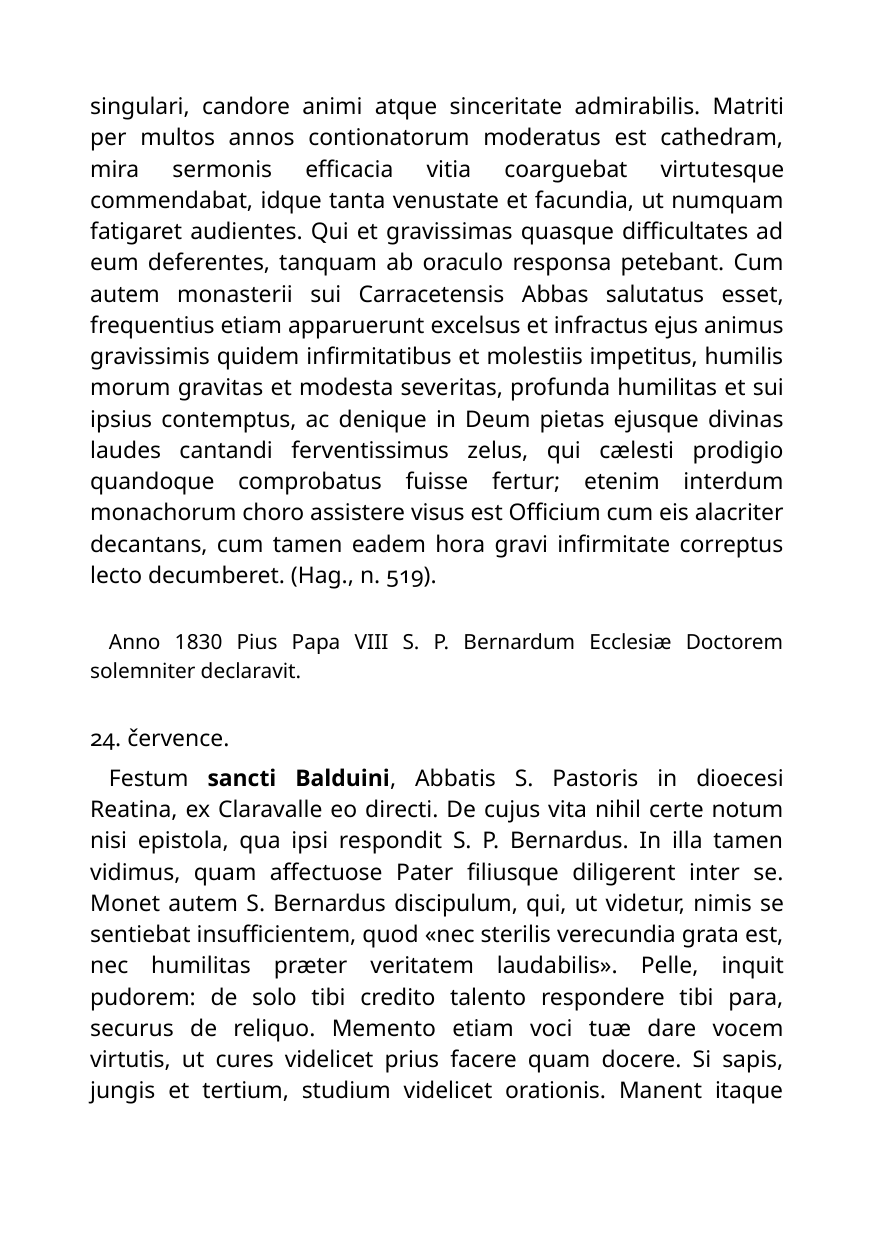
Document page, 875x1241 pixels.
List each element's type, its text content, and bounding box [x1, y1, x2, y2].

text 24. července. [90, 721, 784, 753]
text Festum sancti Balduini, Abbatis S. Pastoris in dioecesi Reatina, ex Claravalle eo directi. De cujus vita nihil certe notum nisi epistola, qua ipsi respondit S. P. Bernardus. In illa tamen vidimus, quam affectuose Pater filiusque diligerent inter se. Monet autem S. Bernardus discipulum, qui, ut vide­tur, nimis se sentiebat insufficientem, quod «nec sterilis verecundia grata est, nec humilitas præter veritatem lauda­bilis». Pelle, inquit pudorem: de solo tibi credito talento respondere tibi para, securus de reliquo. Memento etiam voci tuæ dare vocem virtutis, ut cures videlicet prius facere quam docere. Si sapis, jungis et tertium, studium videlicet orationis. Manent itaque [90, 762, 784, 1105]
text singulari, candore animi atque sinceritate admira­bilis. Matriti per multos annos contionatorum moderatus est cathedram, mira sermonis efficacia vitia coarguebat virtu­tesque commendabat, idque tanta venustate et facundia, ut numquam fatigaret audientes. Qui et gravissimas quasque difficultates ad eum deferentes, tanquam ab oraculo responsa petebant. Cum autem monasterii sui Carracetensis Abbas salutatus esset, frequentius etiam apparuerunt excelsus et infractus ejus animus gravissimis quidem infirmitatibus et molestiis impetitus, humilis morum gravitas et modesta seve­ritas, profunda humilitas et sui ipsius contemptus, ac denique in Deum pietas ejusque divinas laudes cantandi ferventissimus zelus, qui cælesti prodigio quandoque comprobatus fuisse fertur; etenim interdum monachorum choro assistere visus est Officium cum eis alacriter decantans, cum tamen eadem hora gravi infirmitate correptus lecto decumberet. (Hag., n. 519). [90, 90, 784, 590]
text Anno 1830 Pius Papa VIII S. P. Bernardum Ecclesiæ Doctorem solemniter declaravit. [90, 627, 784, 684]
